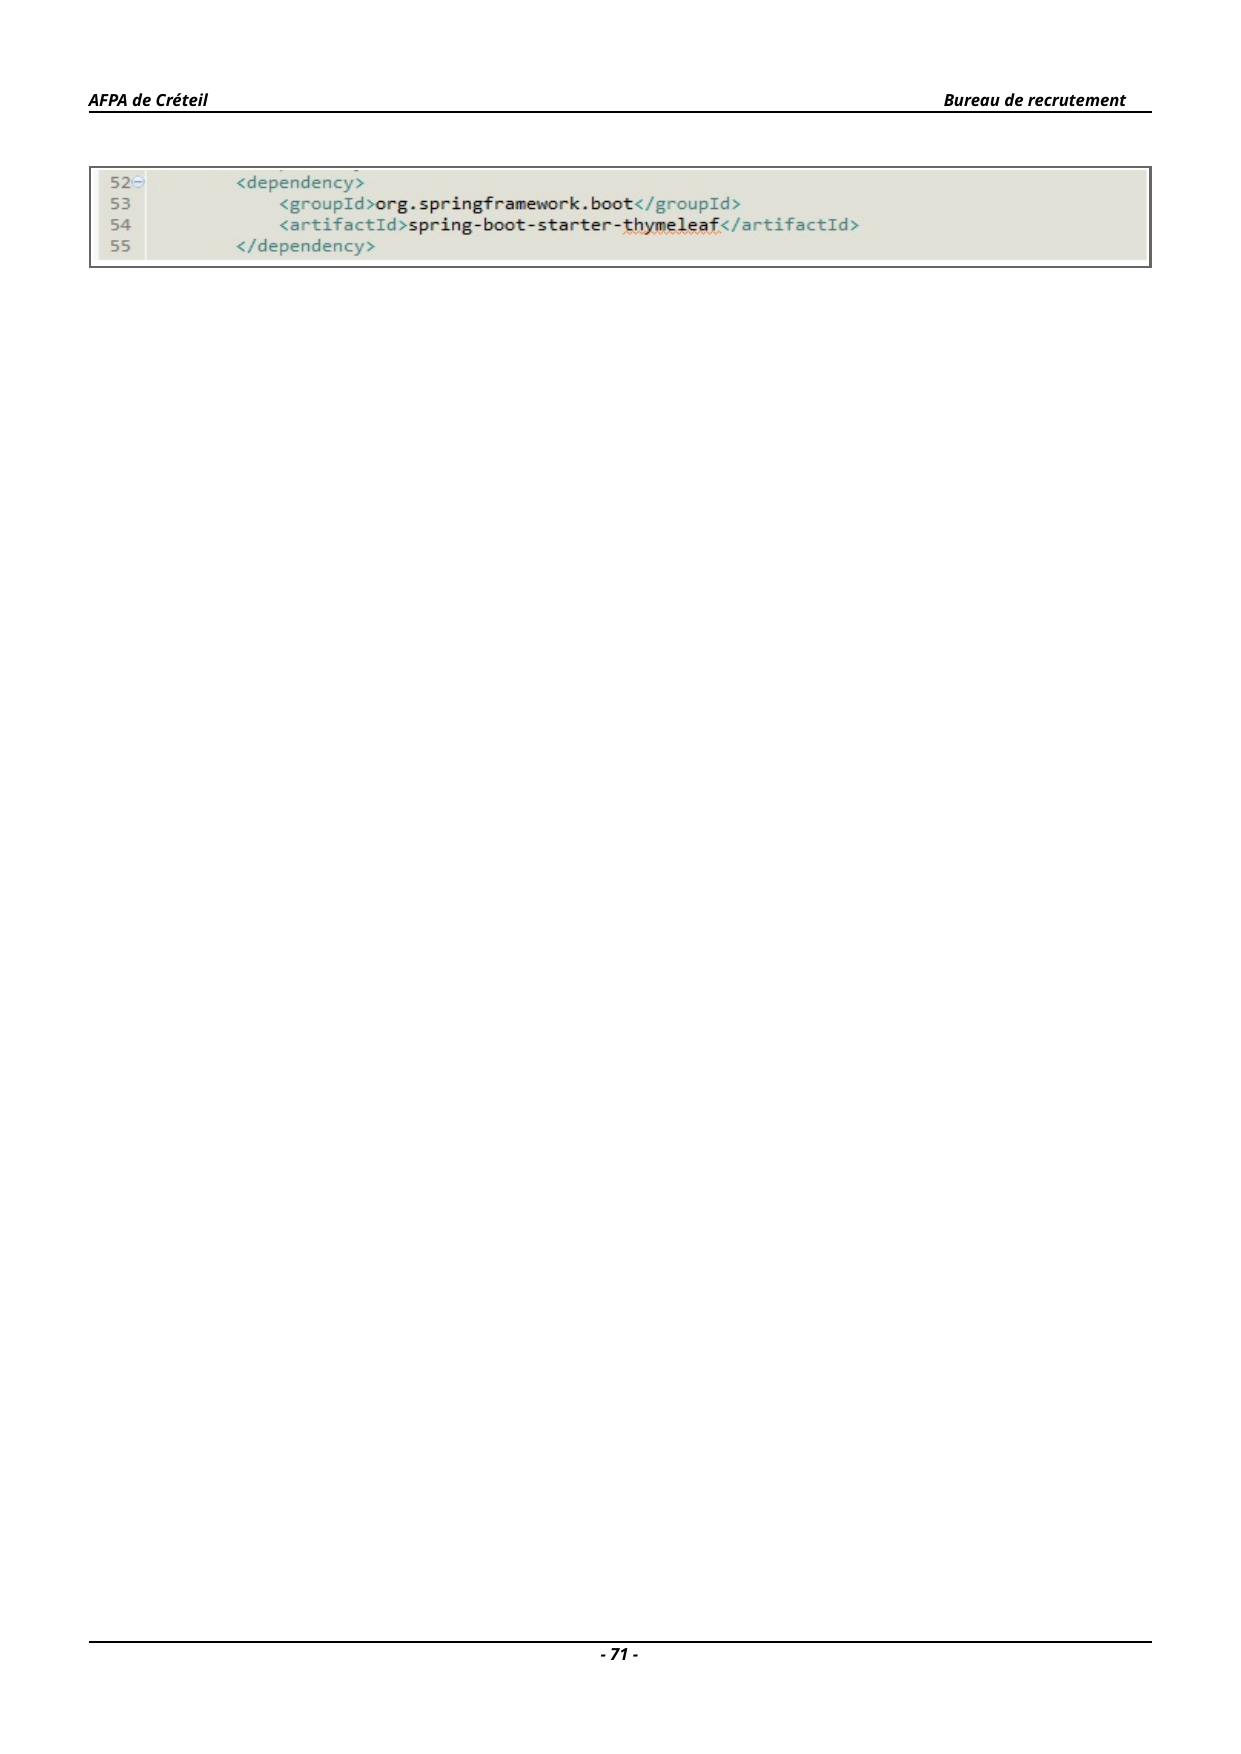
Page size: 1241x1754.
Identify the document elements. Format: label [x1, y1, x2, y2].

picture [93, 170, 1147, 263]
